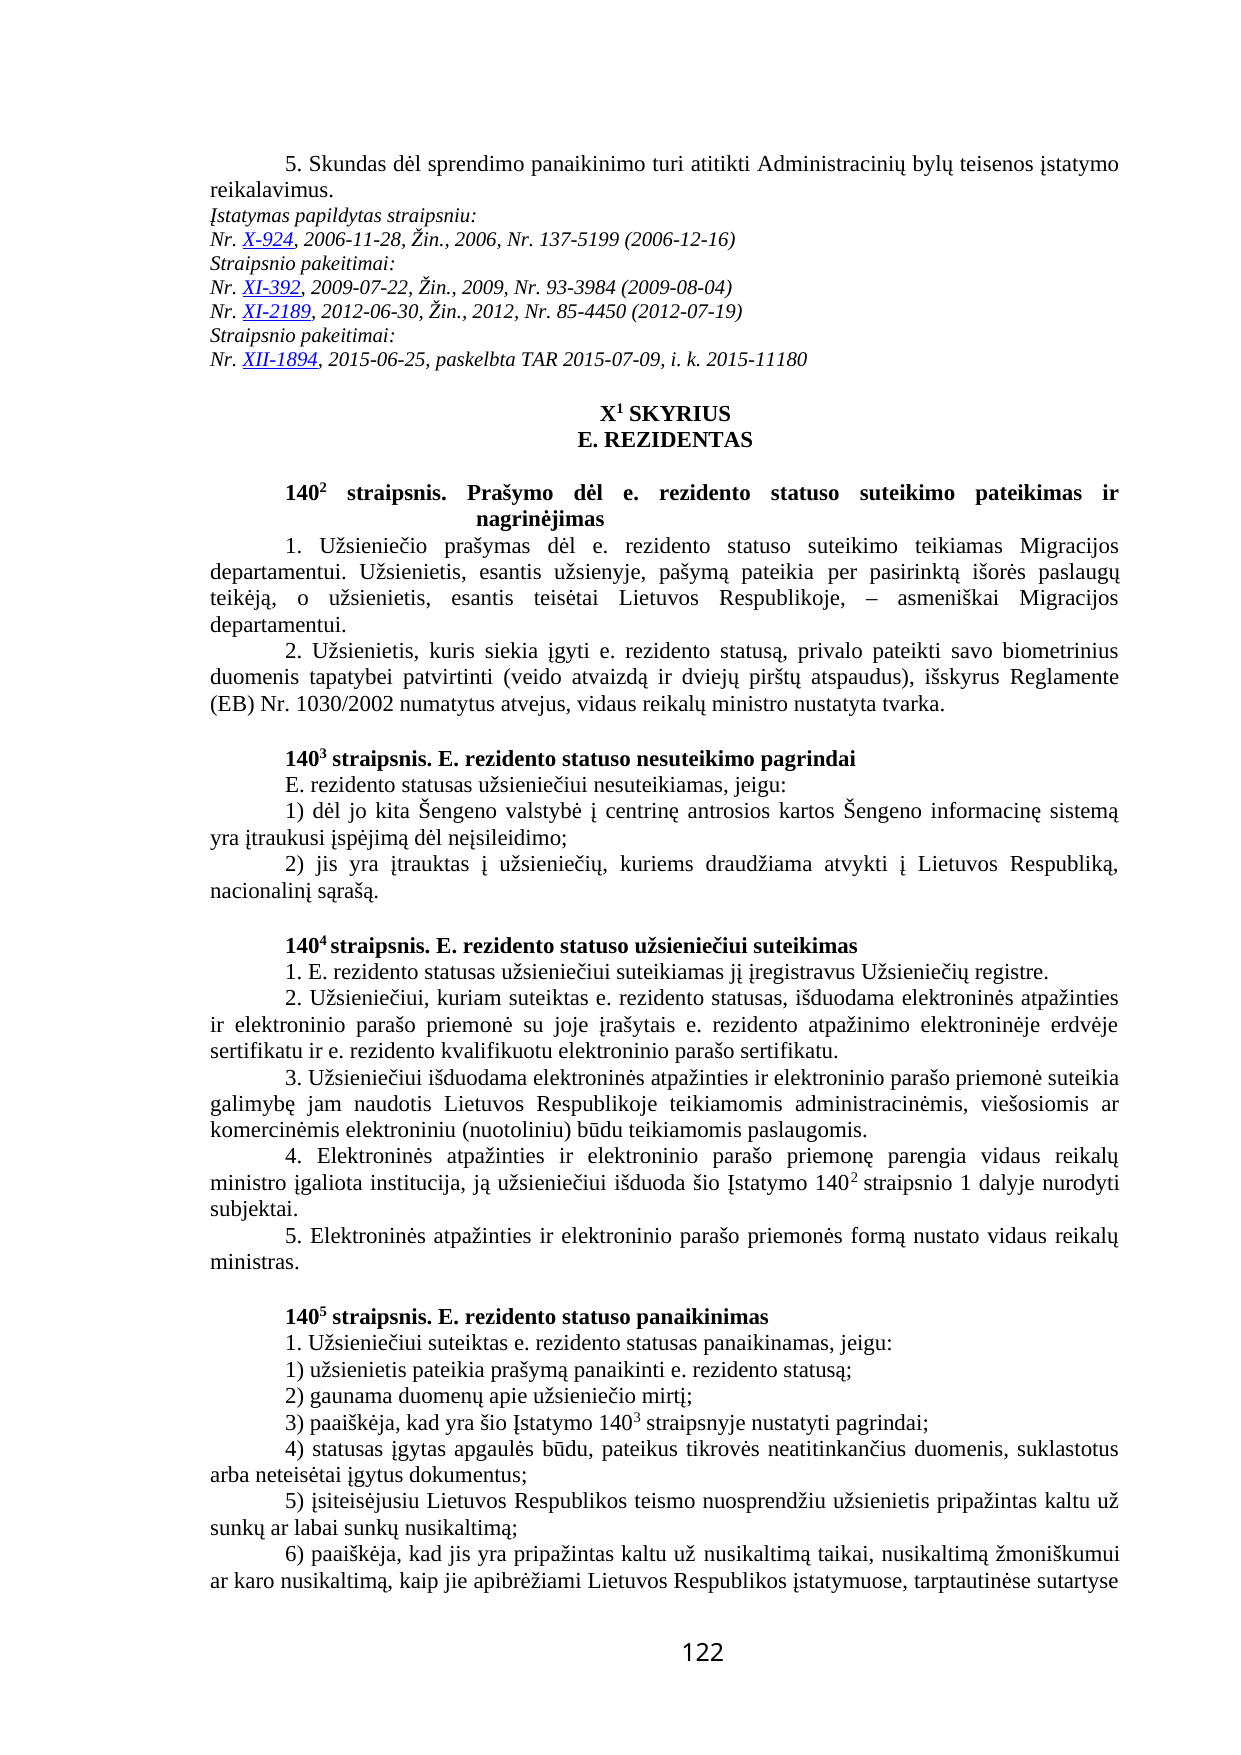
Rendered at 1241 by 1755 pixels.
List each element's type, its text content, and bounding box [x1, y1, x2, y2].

text Nr. XI-2189, 2012-06-30, Žin., 2012, Nr. 85-4450 (2012-07-19) [210, 299, 1120, 323]
text 4. Elektroninės atpažinties ir elektroninio parašo priemonę parengia vidaus reikalų ministro įgaliota institucija, ją užsieniečiui išduoda šio Įstatymo 1402 straipsnio 1 dalyje nurodyti subjektai. [210, 1143, 1120, 1222]
text 4) statusas įgytas apgaulės būdu, pateikus tikrovės neatitinkančius duomenis, suklastotus arba neteisėtai įgytus dokumentus; [210, 1435, 1120, 1488]
text 2) jis yra įtrauktas į užsieniečių, kuriems draudžiama atvykti į Lietuvos Respubliką, nacionalinį sąrašą. [210, 850, 1120, 903]
text 5. Skundas dėl sprendimo panaikinimo turi atitikti Administracinių bylų teisenos įstatymo reikalavimus. [210, 150, 1120, 203]
text 5) įsiteisėjusiu Lietuvos Respublikos teismo nuosprendžiu užsienietis pripažintas kaltu už sunkų ar labai sunkų nusikaltimą; [210, 1488, 1120, 1540]
text Įstatymas papildytas straipsniu: [210, 203, 1120, 227]
text Straipsnio pakeitimai: [210, 323, 1120, 347]
text Nr. XI-392, 2009-07-22, Žin., 2009, Nr. 93-3984 (2009-08-04) [210, 275, 1120, 299]
text 1) dėl jo kita Šengeno valstybė į centrinę antrosios kartos Šengeno informacinę sistemą yra įtraukusi įspėjimą dėl neįsileidimo; [210, 798, 1120, 850]
text 3) paaiškėja, kad yra šio Įstatymo 1403 straipsnyje nustatyti pagrindai; [210, 1408, 1120, 1435]
text 3. Užsieniečiui išduodama elektroninės atpažinties ir elektroninio parašo priemonė suteikia galimybę jam naudotis Lietuvos Respublikoje teikiamomis administracinėmis, viešosiomis ar komercinėmis elektroniniu (nuotoliniu) būdu teikiamomis paslaugomis. [210, 1063, 1120, 1143]
text E. rezidento statusas užsieniečiui nesuteikiamas, jeigu: [210, 771, 1120, 798]
text 5. Elektroninės atpažinties ir elektroninio parašo priemonės formą nustato vidaus reikalų ministras. [210, 1222, 1120, 1274]
text Nr. XII-1894, 2015-06-25, paskelbta TAR 2015-07-09, i. k. 2015-11180 [210, 347, 1120, 371]
text Nr. X-924, 2006-11-28, Žin., 2006, Nr. 137-5199 (2006-12-16) [210, 227, 1120, 251]
text X1 SKYRIUS [210, 400, 1120, 426]
text 1405 straipsnis. E. rezidento statuso panaikinimas [210, 1303, 1120, 1329]
text 1404 straipsnis. E. rezidento statuso užsieniečiui suteikimas [210, 932, 1120, 958]
text 1. Užsieniečiui suteiktas e. rezidento statusas panaikinamas, jeigu: [210, 1329, 1120, 1356]
text 6) paaiškėja, kad jis yra pripažintas kaltu už nusikaltimą taikai, nusikaltimą žmoniškumui ar karo nusikaltimą, kaip jie apibrėžiami Lietuvos Respublikos įstatymuose, tarptautinėse sutartyse [210, 1540, 1120, 1593]
text 1) užsienietis pateikia prašymą panaikinti e. rezidento statusą; [210, 1356, 1120, 1382]
text 2. Užsienietis, kuris siekia įgyti e. rezidento statusą, privalo pateikti savo biometrinius duomenis tapatybei patvirtinti (veido atvaizdą ir dviejų pirštų atspaudus), išskyrus Reglamente (EB) Nr. 1030/2002 numatytus atvejus, vidaus reikalų ministro nustatyta tvarka. [210, 637, 1120, 716]
text 1403 straipsnis. E. rezidento statuso nesuteikimo pagrindai [210, 745, 1120, 771]
text 1402 straipsnis. Prašymo dėl e. rezidento statuso suteikimo pateikimas ir nagrinėjimas [285, 479, 1120, 532]
text 2) gaunama duomenų apie užsieniečio mirtį; [210, 1382, 1120, 1408]
text Straipsnio pakeitimai: [210, 251, 1120, 275]
text 2. Užsieniečiui, kuriam suteiktas e. rezidento statusas, išduodama elektroninės atpažinties ir elektroninio parašo priemonė su joje įrašytais e. rezidento atpažinimo elektroninėje erdvėje sertifikatu ir e. rezidento kvalifikuotu elektroninio parašo sertifikatu. [210, 984, 1120, 1063]
text 1. Užsieniečio prašymas dėl e. rezidento statuso suteikimo teikiamas Migracijos departamentui. Užsienietis, esantis užsienyje, pašymą pateikia per pasirinktą išorės paslaugų teikėją, o užsienietis, esantis teisėtai Lietuvos Respublikoje, – asmeniškai Migracijos departamentui. [210, 532, 1120, 637]
text 1. E. rezidento statusas užsieniečiui suteikiamas jį įregistravus Užsieniečių registre. [210, 958, 1120, 984]
text E. REZIDENTAS [210, 426, 1120, 453]
